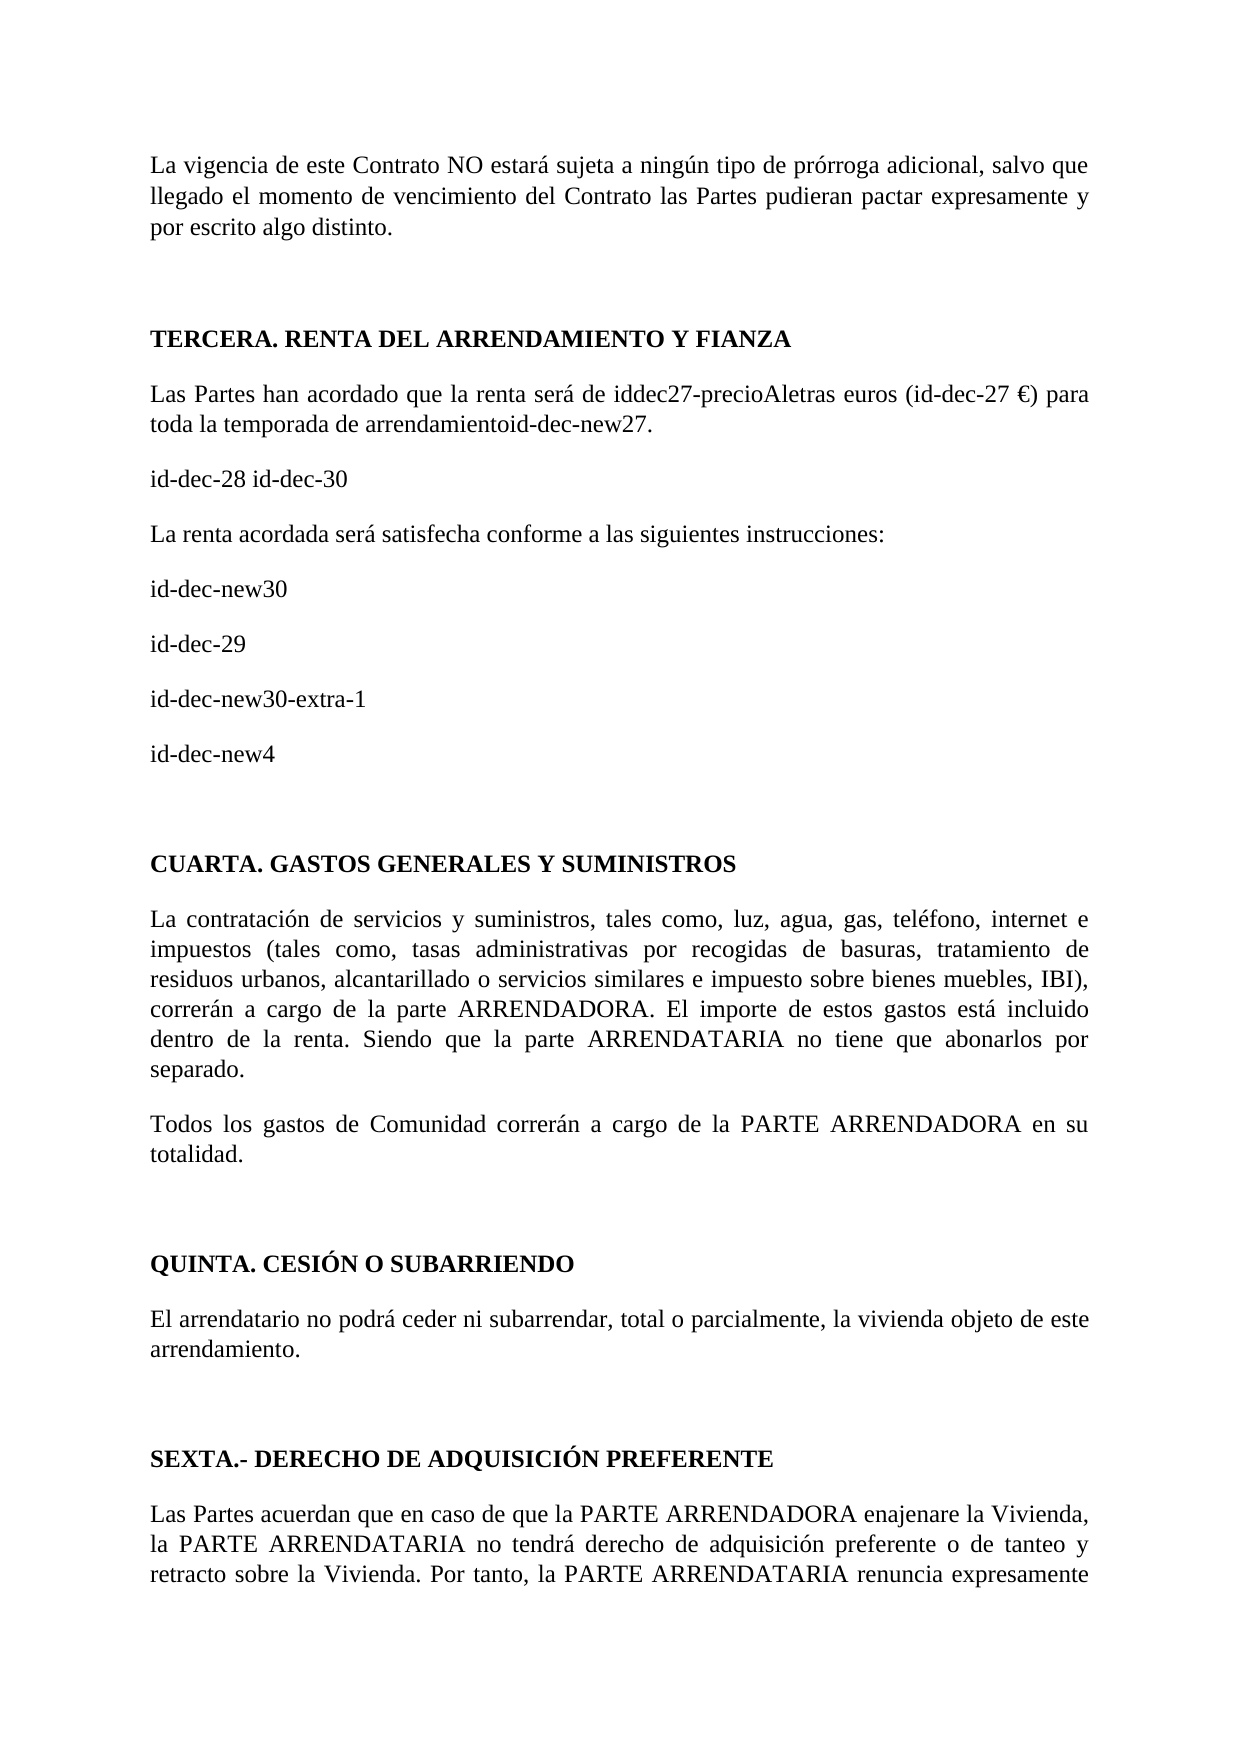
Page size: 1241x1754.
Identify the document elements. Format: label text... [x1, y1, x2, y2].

text id-dec-28 id-dec-30 [150, 463, 1090, 493]
text id-dec-new30-extra-1 [150, 683, 1090, 713]
text TERCERA. RENTA DEL ARRENDAMIENTO Y FIANZA [150, 323, 1090, 353]
text La contratación de servicios y suministros, tales como, luz, agua, gas, teléfono, internet e impuestos (tales como, tasas administrativas por recogidas de basuras, tratamiento de residuos urbanos, alcantarillado o servicios similares e impuesto sobre bienes muebles, IBI), correrán a cargo de la parte ARRENDADORA. El importe de estos gastos está incluido dentro de la renta. Siendo que la parte ARRENDATARIA no tiene que abonarlos por separado. [150, 903, 1090, 1083]
text La vigencia de este Contrato NO estará sujeta a ningún tipo de prórroga adicional, salvo que llegado el momento de vencimiento del Contrato las Partes pudieran pactar expresamente y por escrito algo distinto. [150, 150, 1090, 241]
text Las Partes han acordado que la renta será de iddec27-precioAletras euros (id-dec-27 €) para toda la temporada de arrendamientoid-dec-new27. [150, 378, 1090, 438]
text id-dec-new30 [150, 573, 1090, 603]
text Todos los gastos de Comunidad correrán a cargo de la PARTE ARRENDADORA en su totalidad. [150, 1108, 1090, 1168]
text id-dec-new4 [150, 738, 1090, 768]
text id-dec-29 [150, 628, 1090, 658]
text El arrendatario no podrá ceder ni subarrendar, total o parcialmente, la vivienda objeto de este arrendamiento. [150, 1303, 1090, 1363]
text Las Partes acuerdan que en caso de que la PARTE ARRENDADORA enajenare la Vivienda, la PARTE ARRENDATARIA no tendrá derecho de adquisición preferente o de tanteo y retracto sobre la Vivienda. Por tanto, la PARTE ARRENDATARIA renuncia expresamente [150, 1498, 1090, 1588]
text CUARTA. GASTOS GENERALES Y SUMINISTROS [150, 848, 1090, 878]
text QUINTA. CESIÓN O SUBARRIENDO [150, 1248, 1090, 1278]
text La renta acordada será satisfecha conforme a las siguientes instrucciones: [150, 518, 1090, 548]
text SEXTA.- DERECHO DE ADQUISICIÓN PREFERENTE [150, 1443, 1090, 1473]
